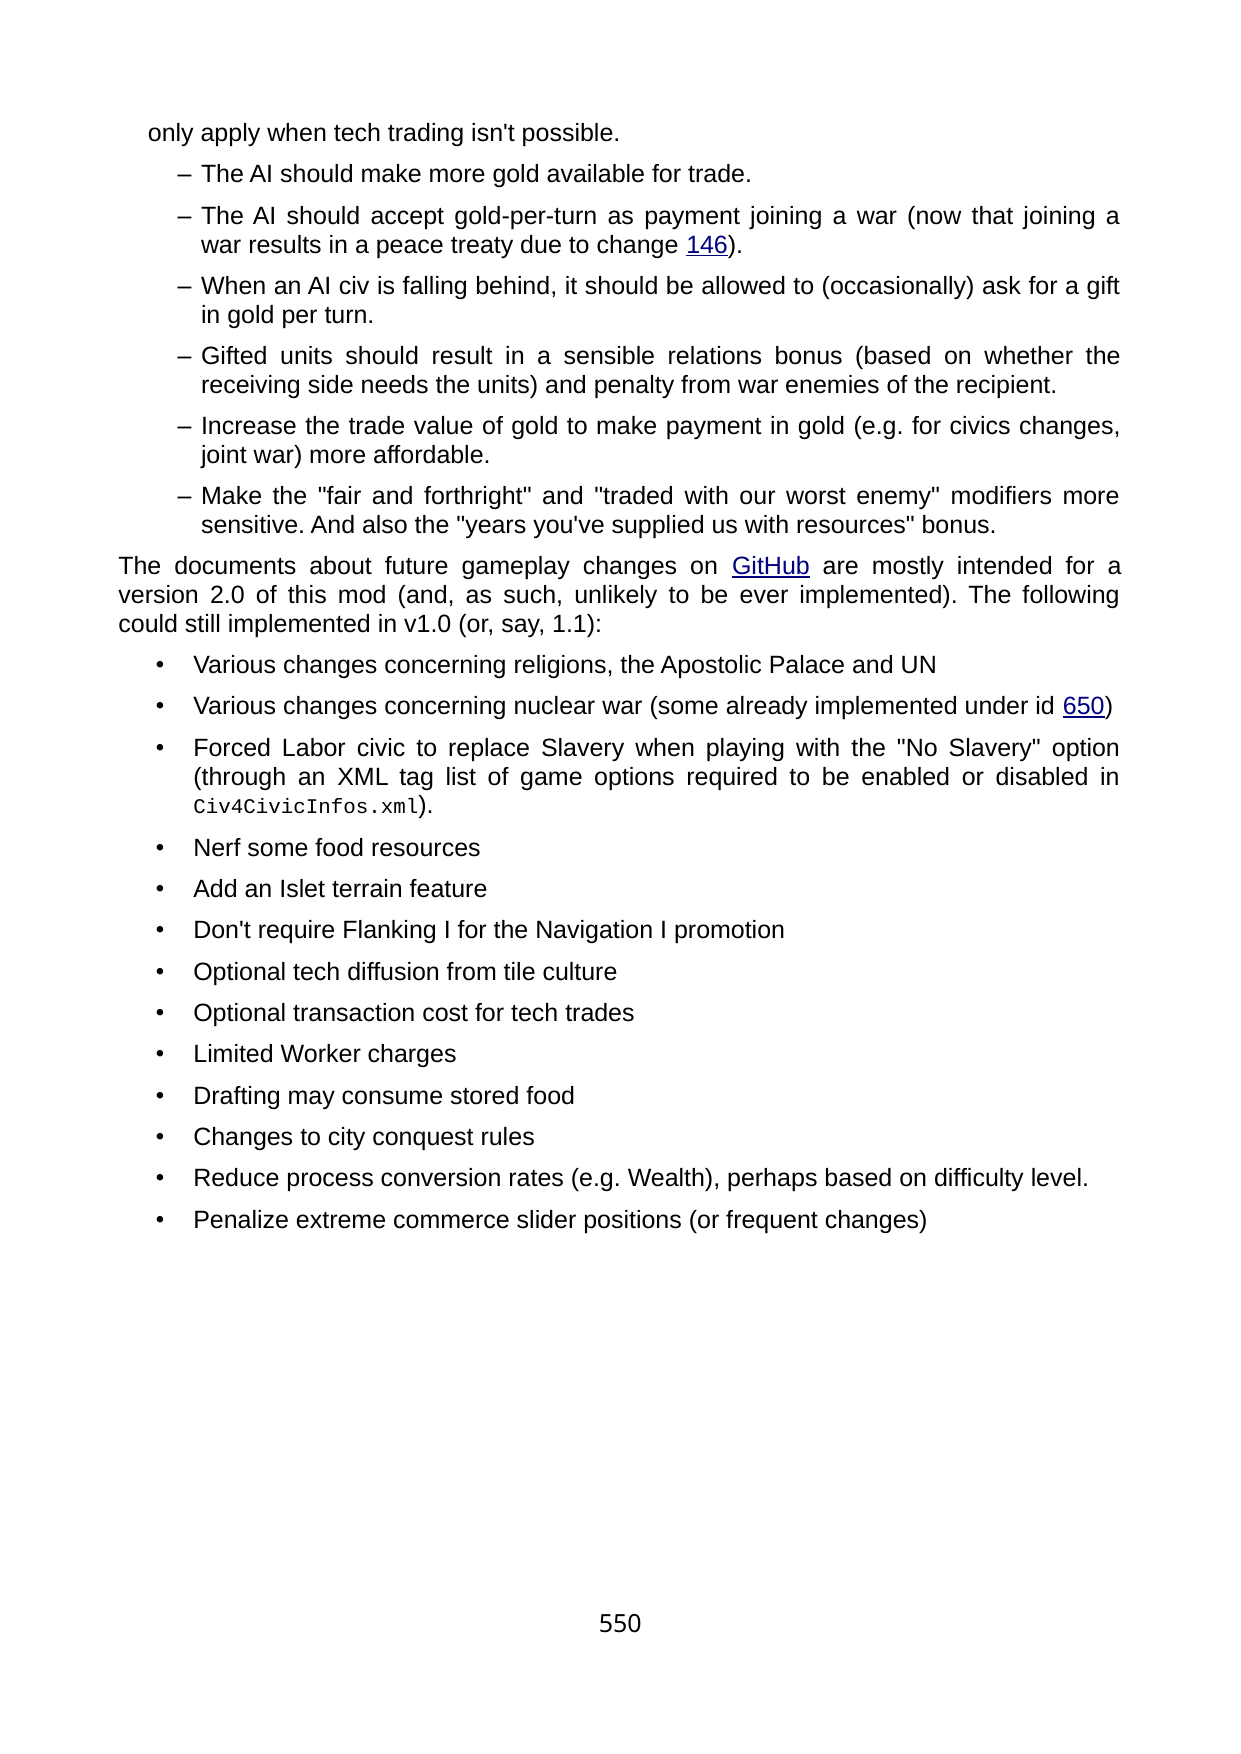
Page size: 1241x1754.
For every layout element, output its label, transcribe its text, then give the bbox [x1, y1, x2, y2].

list Nerf some food resources [156, 832, 1122, 861]
list Drafting may consume stored food [156, 1081, 1122, 1109]
list Various changes concerning religions, the Apostolic Palace and UN [156, 650, 1122, 679]
list Forced Labor civic to replace Slavery when playing with the "No Slavery" option (through an XML tag list of game options required to be enabled or disabled in Civ4CivicInfos.xml). [156, 733, 1122, 820]
list Make the "fair and forthright" and "traded with our worst enemy" modifiers more sensitive. And also the "years you've supplied us with resources" bonus. [177, 481, 1122, 539]
list Add an Islet terrain feature [156, 874, 1122, 903]
list Changes to city conquest rules [156, 1122, 1122, 1151]
list Gifted units should result in a sensible relations bonus (based on whether the receiving side needs the units) and penalty from war enemies of the recipient. [177, 341, 1122, 398]
list Don't require Flanking I for the Navigation I promotion [156, 915, 1122, 944]
text The documents about future gameplay changes on GitHub are mostly intended for a version 2.0 of this mod (and, as such, unlikely to be ever implemented). The following could still implemented in v1.0 (or, say, 1.1): [118, 551, 1122, 637]
list The AI should make more gold available for trade. [177, 159, 1122, 188]
list When an AI civ is falling behind, it should be allowed to (occasionally) ask for a gift in gold per turn. [177, 271, 1122, 328]
list only apply when tech trading isn't possible. [118, 118, 1122, 147]
list Optional transaction cost for tech trades [156, 998, 1122, 1027]
list Limited Worker charges [156, 1039, 1122, 1068]
list Penalize extreme commerce slider positions (or frequent changes) [156, 1205, 1122, 1233]
list Reduce process conversion rates (e.g. Wealth), perhaps based on difficulty level. [156, 1163, 1122, 1192]
list Various changes concerning nuclear war (some already implemented under id 650) [156, 691, 1122, 720]
list Optional tech diffusion from tile culture [156, 957, 1122, 985]
list Increase the trade value of gold to make payment in gold (e.g. for civics changes, joint war) more affordable. [177, 411, 1122, 469]
list The AI should accept gold-per-turn as payment joining a war (now that joining a war results in a peace treaty due to change 146). [177, 201, 1122, 258]
